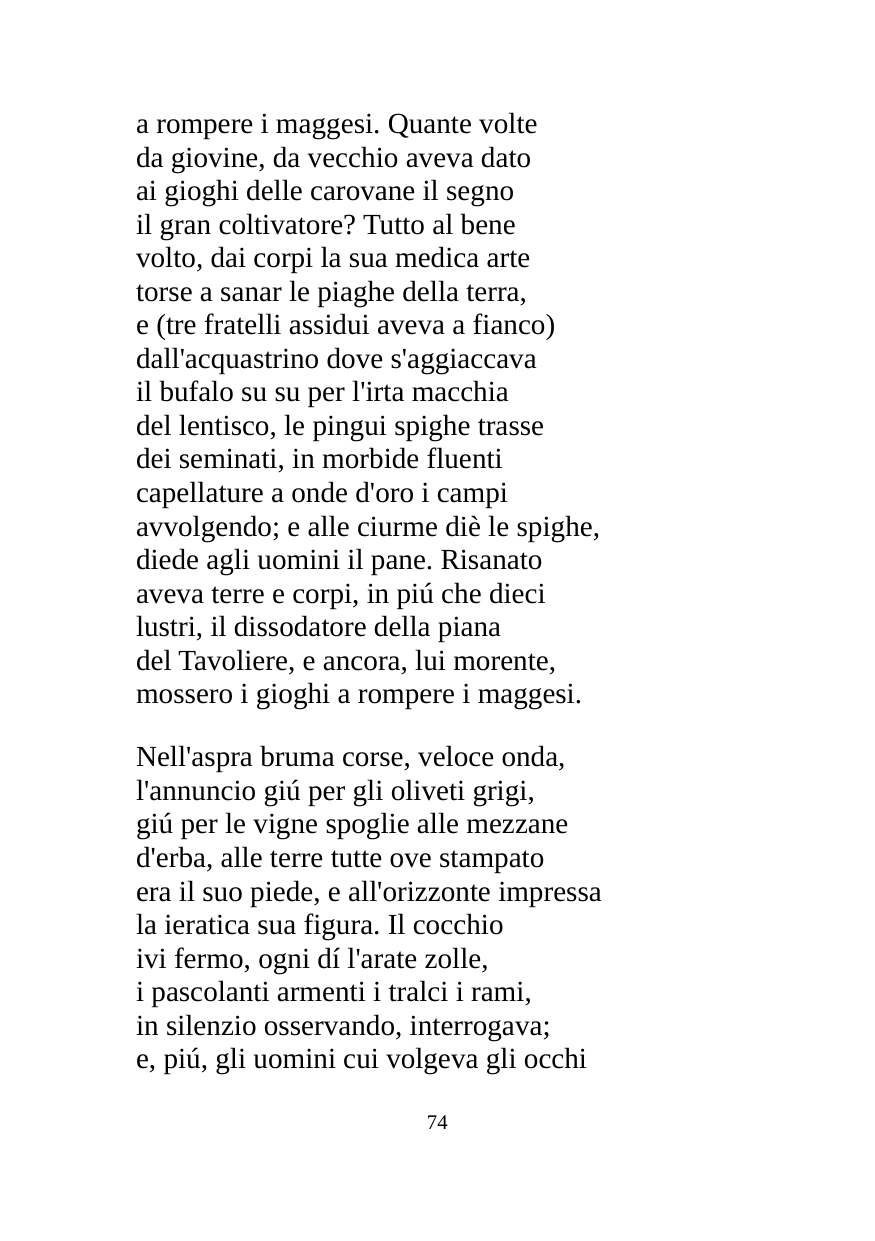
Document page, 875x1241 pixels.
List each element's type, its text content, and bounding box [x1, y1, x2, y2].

text Nell'aspra bruma corse, veloce onda, l'annuncio giú per gli oliveti grigi, giú per le vigne spoglie alle mezzane d'erba, alle terre tutte ove stampato era il suo piede, e all'orizzonte impressa la ieratica sua figura. Il cocchio ivi fermo, ogni dí l'arate zolle, i pascolanti armenti i tralci i rami, in silenzio osservando, interrogava; e, piú, gli uomini cui volgeva gli occhi [136, 739, 768, 1075]
text a rompere i maggesi. Quante volte da giovine, da vecchio aveva dato ai gioghi delle carovane il segno il gran coltivatore? Tutto al bene volto, dai corpi la sua medica arte torse a sanar le piaghe della terra, e (tre fratelli assidui aveva a fianco) dall'acquastrino dove s'aggiaccava il bufalo su su per l'irta macchia del lentisco, le pingui spighe trasse dei seminati, in morbide fluenti capellature a onde d'oro i campi avvolgendo; e alle ciurme diè le spighe, diede agli uomini il pane. Risanato aveva terre e corpi, in piú che dieci lustri, il dissodatore della piana del Tavoliere, e ancora, lui morente, mossero i gioghi a rompere i maggesi. [136, 106, 768, 710]
